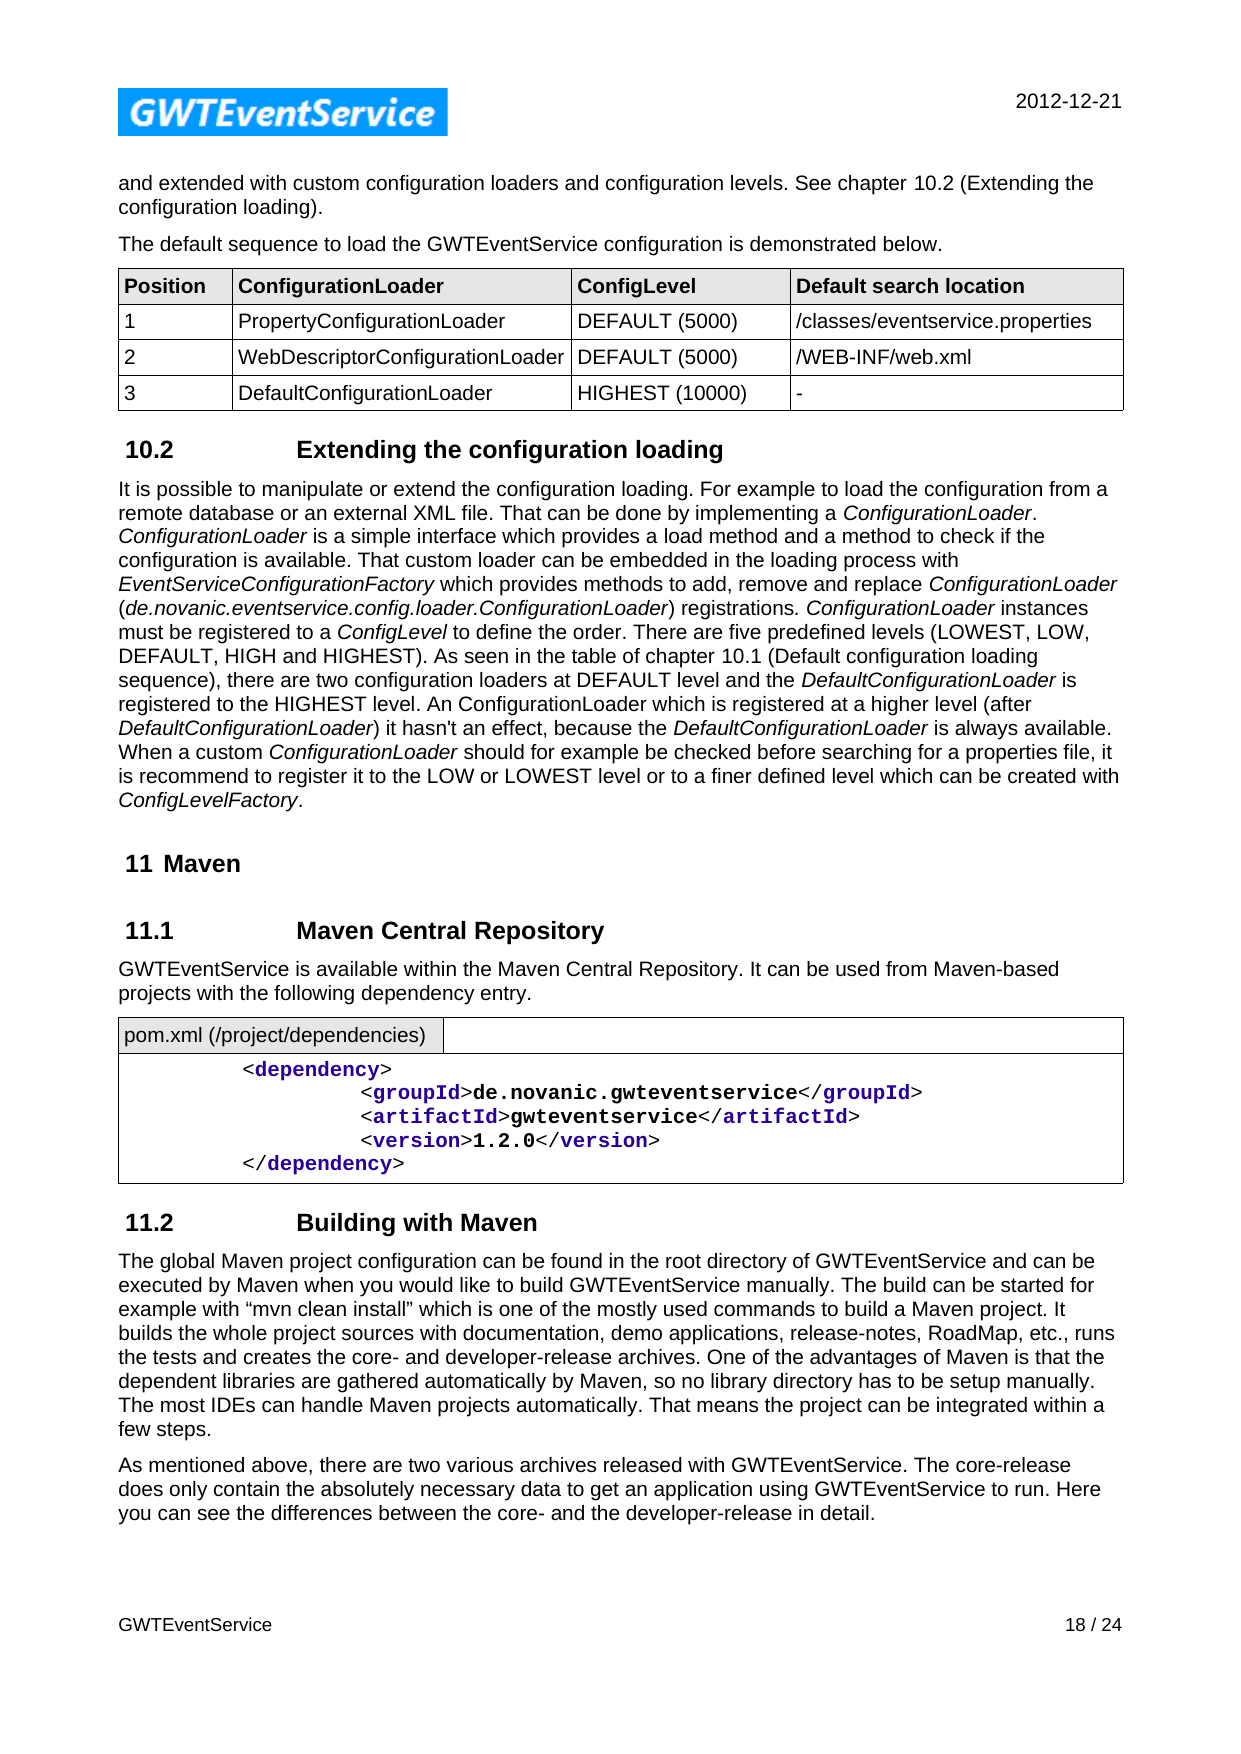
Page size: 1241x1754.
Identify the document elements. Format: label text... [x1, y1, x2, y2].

text The global Maven project configuration can be found in the root directory of GWTEventService and can be executed by Maven when you would like to build GWTEventService manually. The build can be started for example with “mvn clean install” which is one of the mostly used commands to build a Maven project. It builds the whole project sources with documentation, demo applications, release-notes, RoadMap, etc., runs the tests and creates the core- and developer-release archives. One of the advantages of Maven is that the dependent libraries are gathered automatically by Maven, so no library directory has to be setup manually. The most IDEs can handle Maven projects automatically. That means the project can be integrated within a few steps. [118, 1249, 1122, 1441]
table_header ConfigurationLoader [233, 269, 571, 304]
table_cell /classes/eventservice.properties [791, 305, 1123, 339]
subtitle Maven Central Repository [118, 916, 1122, 944]
table_cell DefaultConfigurationLoader [233, 376, 571, 410]
picture [118, 88, 448, 136]
text As mentioned above, there are two various archives released with GWTEventService. The core-release does only contain the absolutely necessary data to get an application using GWTEventService to run. Here you can see the differences between the core- and the developer-release in detail. [118, 1453, 1122, 1525]
table_cell <dependency> <groupId>de.novanic.gwteventservice</groupId> <artifactId>gwteventservice</artifactId> <version>1.2.0</version> </dependency> [119, 1054, 1123, 1183]
table_header [444, 1018, 1123, 1053]
table_cell WebDescriptorConfigurationLoader [233, 340, 571, 375]
subtitle Building with Maven [118, 1208, 1122, 1236]
table_cell DEFAULT (5000) [572, 305, 790, 339]
table_cell PropertyConfigurationLoader [233, 305, 571, 339]
table_cell /WEB-INF/web.xml [791, 340, 1123, 375]
table_cell 1 [119, 305, 232, 339]
table_header pom.xml (/project/dependencies) [119, 1018, 443, 1053]
table_cell - [791, 376, 1123, 410]
subtitle Extending the configuration loading [118, 435, 1122, 464]
subtitle Maven [118, 849, 1122, 878]
table_cell 3 [119, 376, 232, 410]
table_cell DEFAULT (5000) [572, 340, 790, 375]
text The default sequence to load the GWTEventService configuration is demonstrated below. [118, 232, 1122, 256]
table_header Default search location [791, 269, 1123, 304]
text It is possible to manipulate or extend the configuration loading. For example to load the configuration from a remote database or an external XML file. That can be done by implementing a ConfigurationLoader. ConfigurationLoader is a simple interface which provides a load method and a method to check if the configuration is available. That custom loader can be embedded in the loading process with EventServiceConfigurationFactory which provides methods to add, remove and replace ConfigurationLoader (de.novanic.eventservice.config.loader.ConfigurationLoader) registrations. ConfigurationLoader instances must be registered to a ConfigLevel to define the order. There are five predefined levels (LOWEST, LOW, DEFAULT, HIGH and HIGHEST). As seen in the table of chapter 10.1 (Default configuration loading sequence), there are two configuration loaders at DEFAULT level and the DefaultConfigurationLoader is registered to the HIGHEST level. An ConfigurationLoader which is registered at a higher level (after DefaultConfigurationLoader) it hasn't an effect, because the DefaultConfigurationLoader is always available. When a custom ConfigurationLoader should for example be checked before searching for a properties file, it is recommend to register it to the LOW or LOWEST level or to a finer defined level which can be created with ConfigLevelFactory. [118, 476, 1122, 812]
text and extended with custom configuration loaders and configuration levels. See chapter 10.2 (Extending the configuration loading). [118, 171, 1122, 219]
text GWTEventService is available within the Maven Central Repository. It can be used from Maven-based projects with the following dependency entry. [118, 957, 1122, 1005]
table_cell 2 [119, 340, 232, 375]
table_cell HIGHEST (10000) [572, 376, 790, 410]
table_header ConfigLevel [572, 269, 790, 304]
table_header Position [119, 269, 232, 304]
